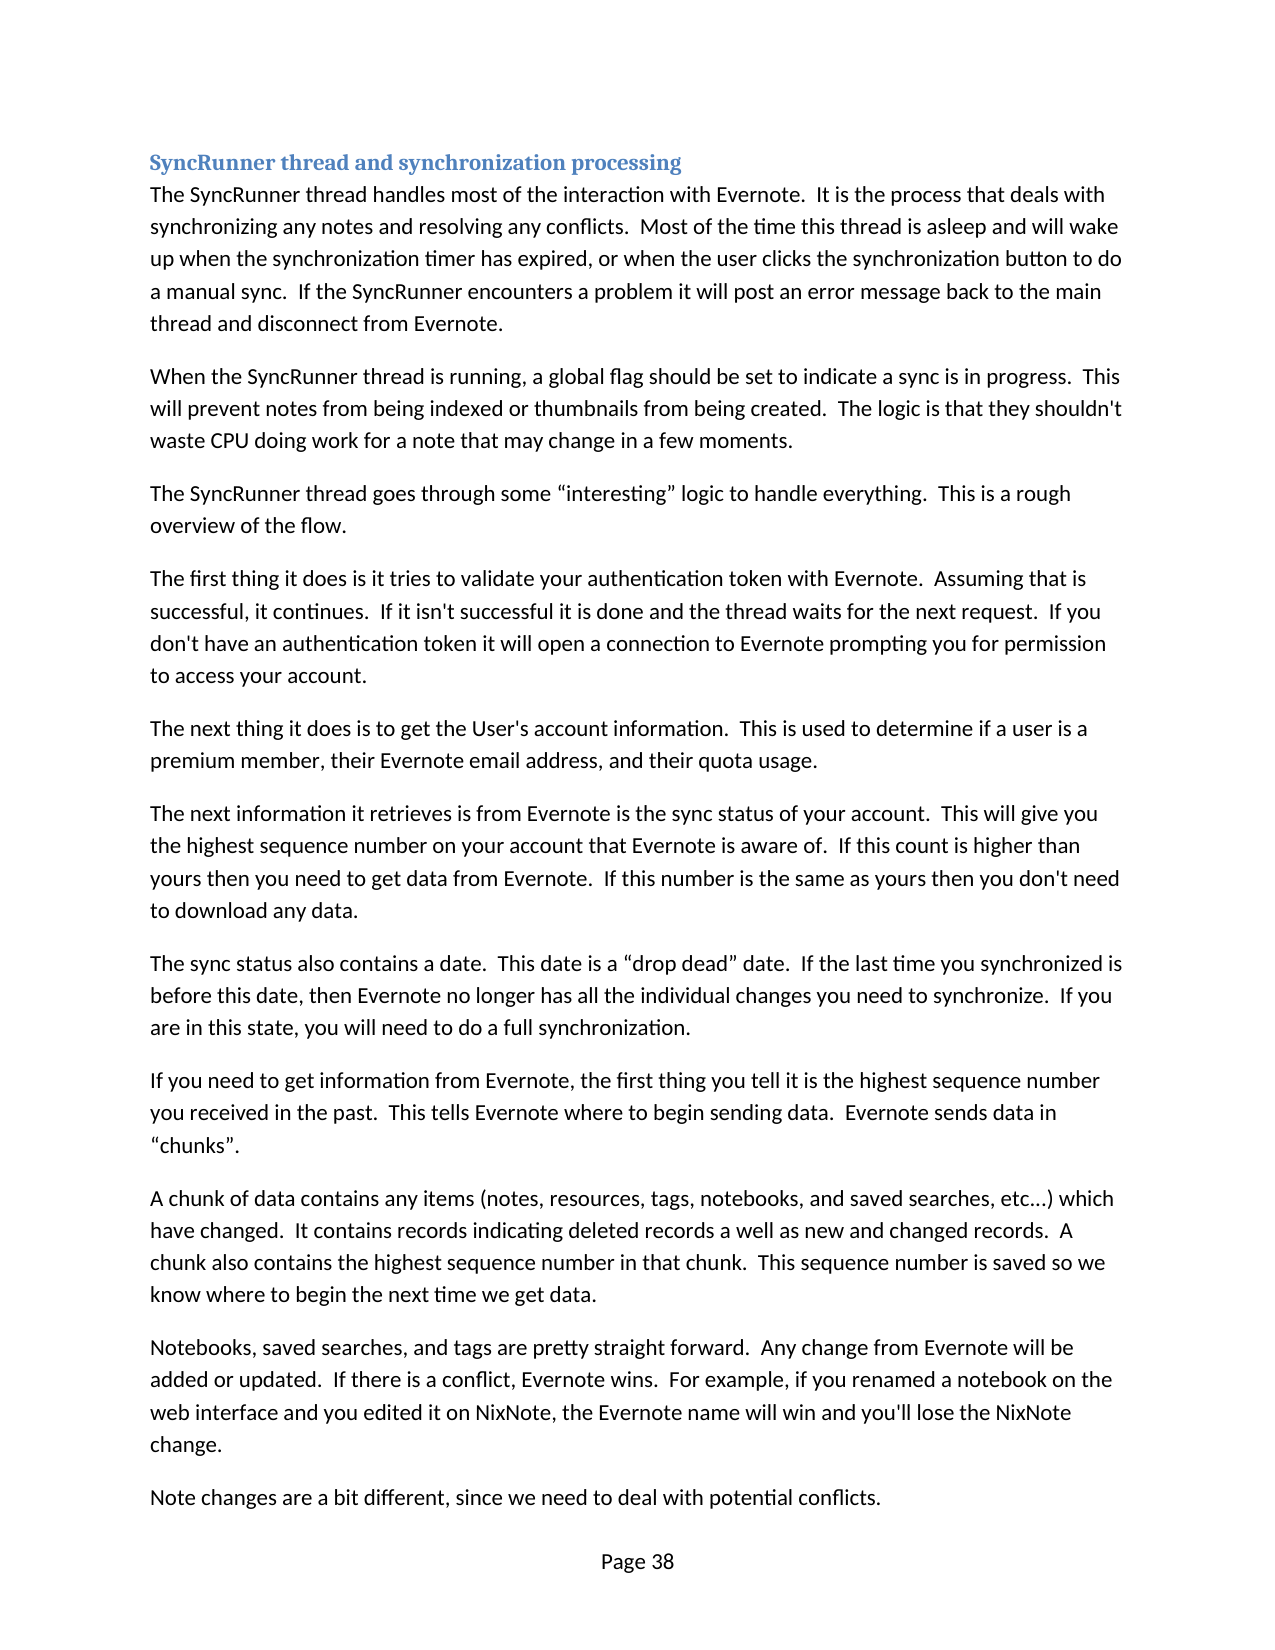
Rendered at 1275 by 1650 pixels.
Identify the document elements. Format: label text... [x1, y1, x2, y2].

text A chunk of data contains any items (notes, resources, tags, notebooks, and saved searches, etc...) which have changed. It contains records indicating deleted records a well as new and changed records. A chunk also contains the highest sequence number in that chunk. This sequence number is saved so we know where to begin the next time we get data. [150, 1184, 1125, 1308]
text If you need to get information from Evernote, the first thing you tell it is the highest sequence number you received in the past. This tells Evernote where to begin sending data. Evernote sends data in “chunks”. [150, 1066, 1125, 1159]
text Notebooks, saved searches, and tags are pretty straight forward. Any change from Evernote will be added or updated. If there is a conflict, Evernote wins. For example, if you renamed a notebook on the web interface and you edited it on NixNote, the Evernote name will win and you'll lose the NixNote change. [150, 1333, 1125, 1458]
subtitle SyncRunner thread and synchronization processing [150, 150, 1125, 176]
text The SyncRunner thread goes through some “interesting” logic to handle everything. This is a rough overview of the flow. [150, 479, 1125, 539]
text The next thing it does is to get the User's account information. This is used to determine if a user is a premium member, their Evernote email address, and their quota usage. [150, 714, 1125, 774]
text When the SyncRunner thread is running, a global flag should be set to indicate a sync is in progress. This will prevent notes from being indexed or thumbnails from being created. The logic is that they shouldn't waste CPU doing work for a note that may change in a few moments. [150, 362, 1125, 454]
text Note changes are a bit different, since we need to deal with potential conflicts. [150, 1483, 1125, 1511]
text The sync status also contains a date. This date is a “drop dead” date. If the last time you synchronized is before this date, then Evernote no longer has all the individual changes you need to synchronize. If you are in this state, you will need to do a full synchronization. [150, 949, 1125, 1041]
text The next information it retrieves is from Evernote is the sync status of your account. This will give you the highest sequence number on your account that Evernote is aware of. If this count is higher than yours then you need to get data from Evernote. If this number is the same as yours then you don't need to download any data. [150, 799, 1125, 924]
text The first thing it does is it tries to validate your authentication token with Evernote. Assuming that is successful, it continues. If it isn't successful it is done and the thread waits for the next request. If you don't have an authentication token it will open a connection to Evernote prompting you for permission to access your account. [150, 564, 1125, 689]
text The SyncRunner thread handles most of the interaction with Evernote. It is the process that deals with synchronizing any notes and resolving any conflicts. Most of the time this thread is asleep and will wake up when the synchronization timer has expired, or when the user clicks the synchronization button to do a manual sync. If the SyncRunner encounters a problem it will post an error message back to the main thread and disconnect from Evernote. [150, 180, 1125, 337]
